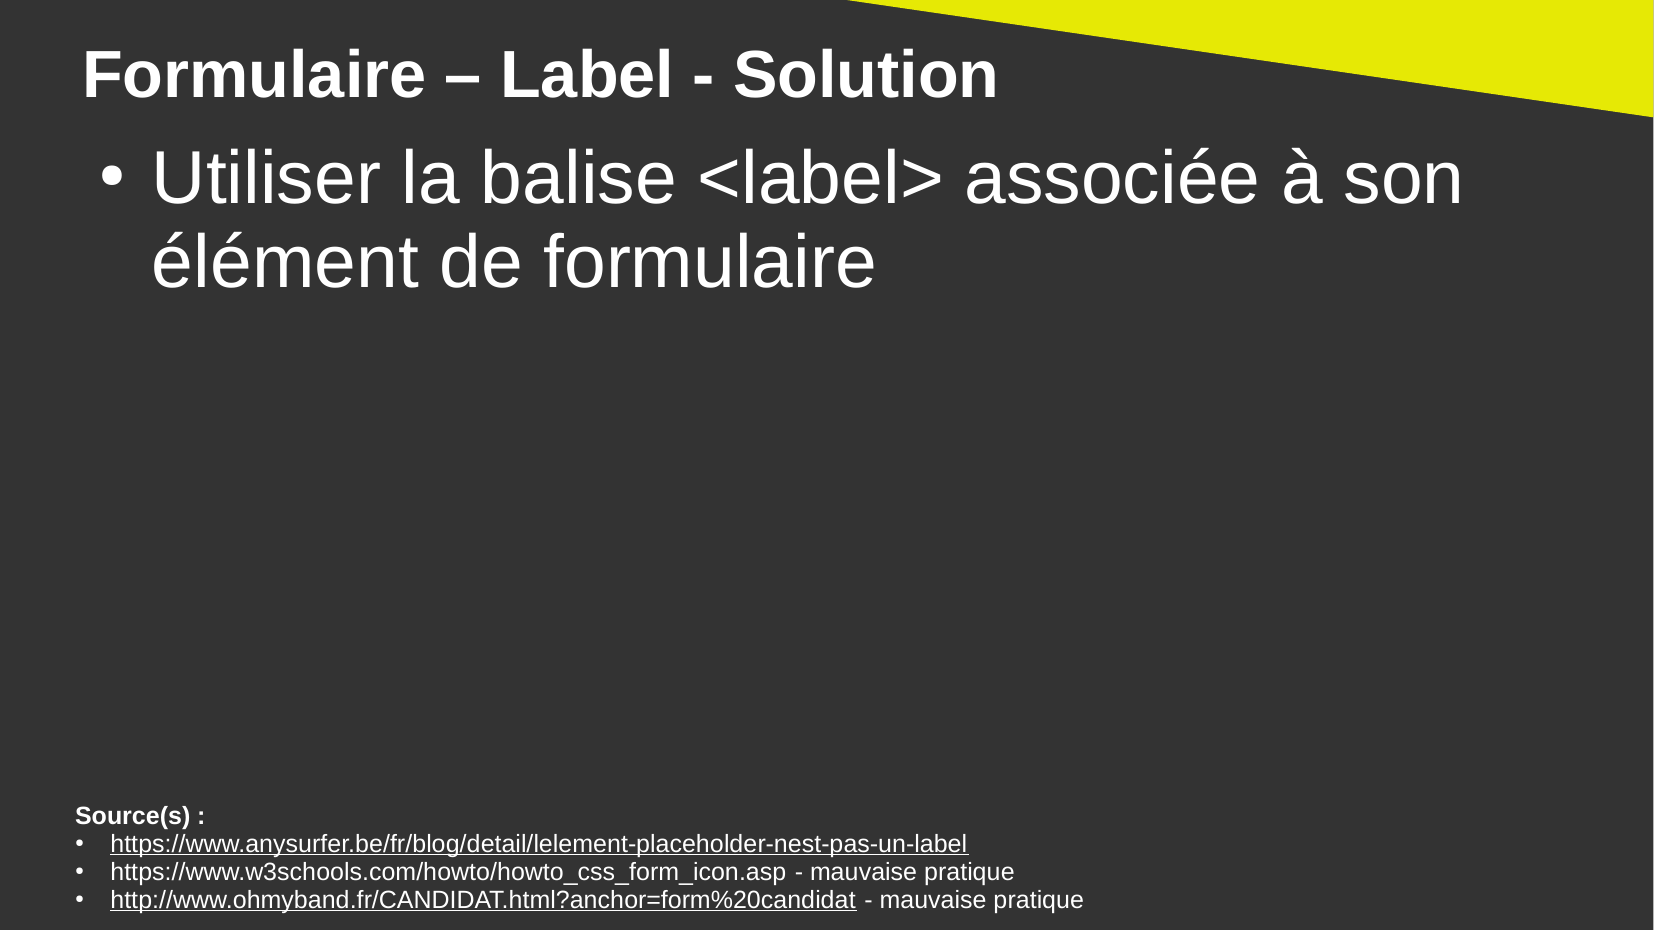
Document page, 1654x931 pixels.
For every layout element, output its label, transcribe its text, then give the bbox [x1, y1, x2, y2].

list Utiliser la balise <label> associée à son élément de formulaire [80, 135, 1620, 709]
text_box Source(s) : https://www.anysurfer.be/fr/blog/detail/lelement-placeholder-nest-pas-un-label https://www.w3schools.com/howto/howto_css_form_icon.asp - mauvaise pratique http://www.ohmyband.fr/CANDIDAT.html?anchor=form%20candidat - mauvaise pratique [60, 794, 1546, 931]
title Formulaire – Label - Solution [82, 37, 1571, 114]
text_box [846, 0, 1654, 118]
